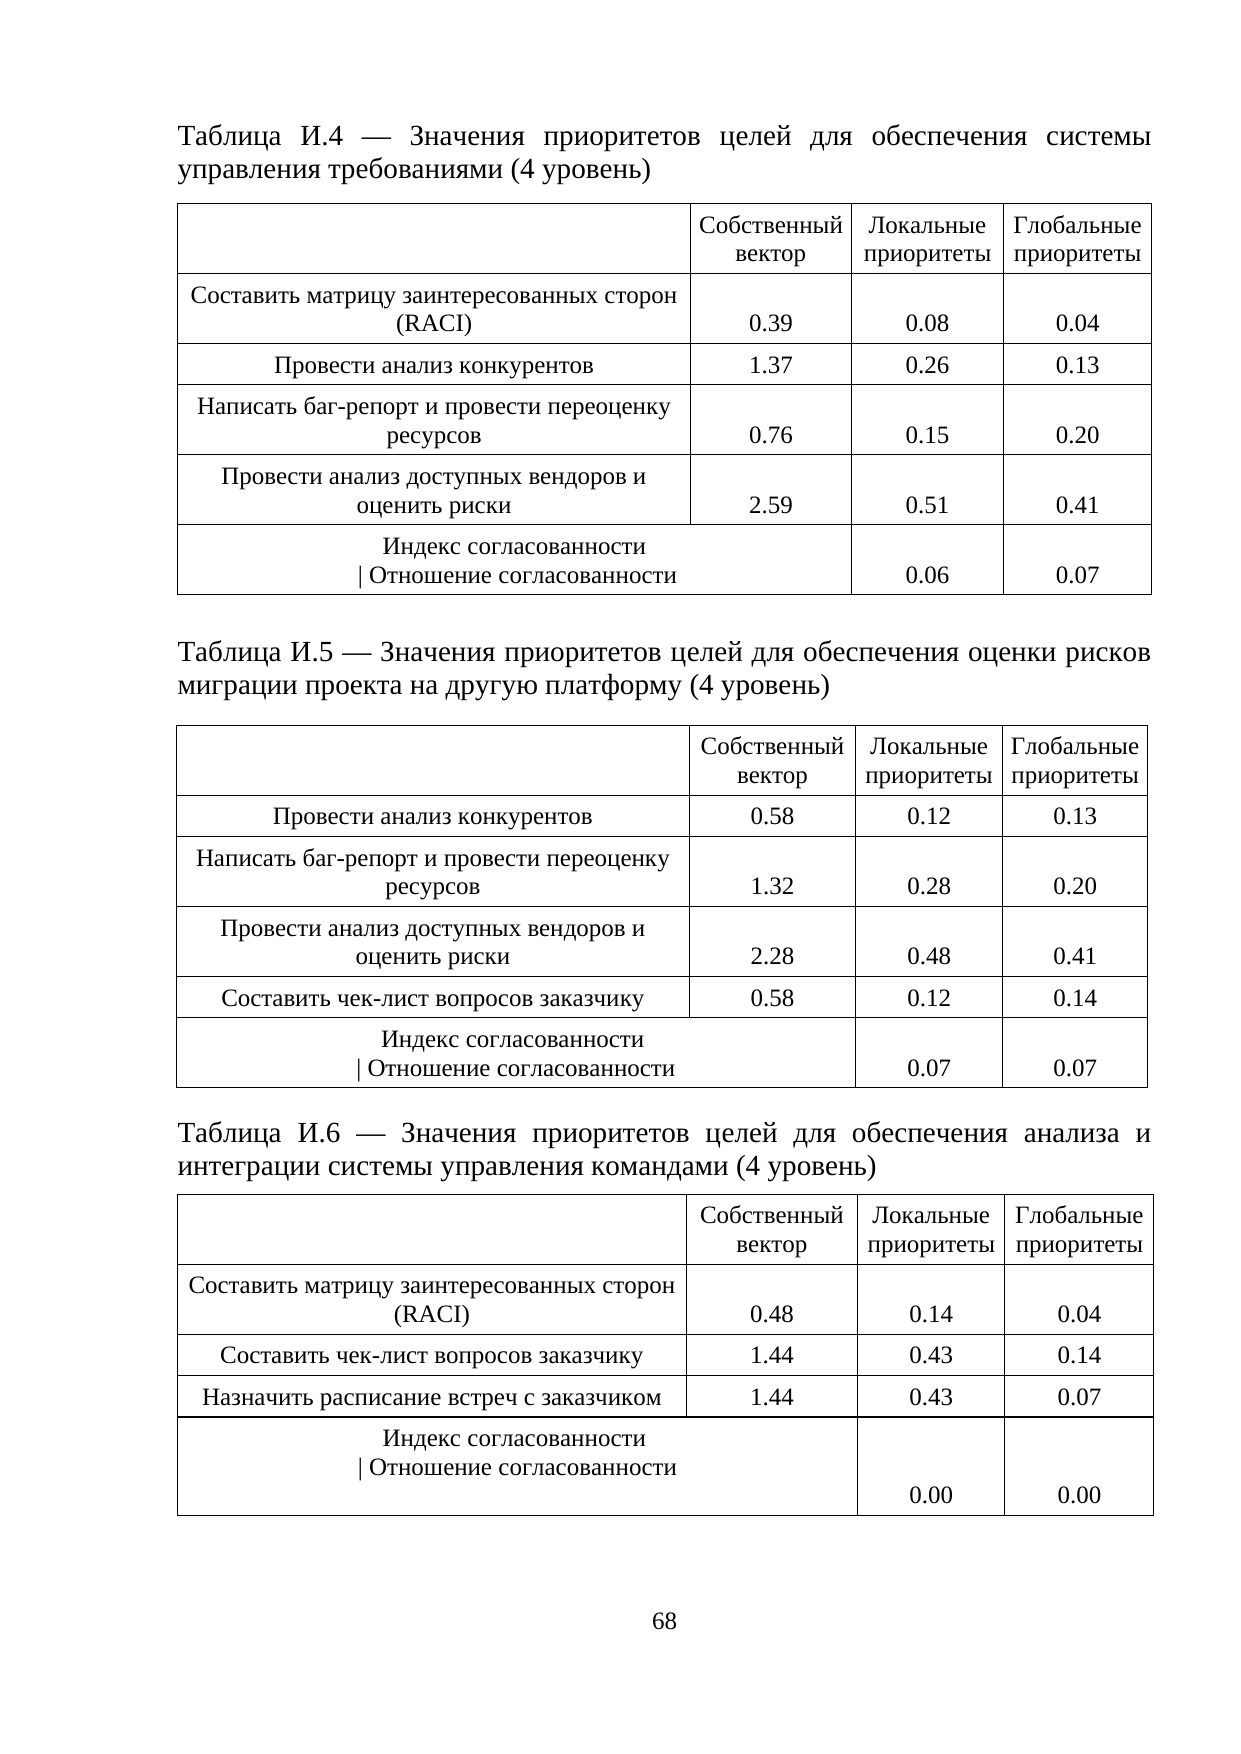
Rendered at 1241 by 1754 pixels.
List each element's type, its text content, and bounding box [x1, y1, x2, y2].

text Таблица И.5 — Значения приоритетов целей для обеспечения оценки рисков миграции проекта на другую платформу (4 уровень) [177, 634, 1152, 701]
table_cell 0,08 [852, 274, 1003, 343]
table_header Собственный вектор [687, 1195, 857, 1264]
table_cell Индекс согласованности | Отношение согласованности [177, 1018, 855, 1087]
table_cell 0,07 [1004, 525, 1151, 594]
table_cell 0,07 [856, 1018, 1002, 1087]
table_cell Написать баг-репорт и провести переоценку ресурсов [178, 385, 690, 454]
table_cell 0,14 [1003, 977, 1147, 1017]
table_cell 0,51 [852, 455, 1003, 524]
table_cell 0,43 [858, 1335, 1004, 1375]
table_cell Написать баг-репорт и провести переоценку ресурсов [177, 837, 689, 906]
table_header Локальные приоритеты [852, 204, 1003, 273]
table_cell 0,48 [856, 907, 1002, 976]
table_header Глобальные приоритеты [1005, 1195, 1153, 1264]
table_cell 1,44 [687, 1376, 857, 1416]
table_cell 0,00 [858, 1418, 1004, 1515]
table_header [177, 726, 689, 795]
table_header Глобальные приоритеты [1003, 726, 1147, 795]
table_cell Составить чек-лист вопросов заказчику [177, 977, 689, 1017]
table_cell Провести анализ конкурентов [177, 796, 689, 836]
table_cell 0,04 [1005, 1265, 1153, 1334]
table_cell 0,26 [852, 344, 1003, 384]
table_cell 0,58 [690, 796, 855, 836]
table_cell 0,58 [690, 977, 855, 1017]
table_cell 0,14 [1005, 1335, 1153, 1375]
text Таблица И.6 — Значения приоритетов целей для обеспечения анализа и интеграции системы управления командами (4 уровень) [177, 1115, 1152, 1182]
table_cell 0,12 [856, 977, 1002, 1017]
table_cell 1,44 [687, 1335, 857, 1375]
table_cell 0,12 [856, 796, 1002, 836]
table_cell 2,59 [691, 455, 851, 524]
table_cell 1,37 [691, 344, 851, 384]
table_cell 0,43 [858, 1376, 1004, 1416]
table_cell Назначить расписание встреч с заказчиком [178, 1376, 686, 1416]
table_cell 0,13 [1004, 344, 1151, 384]
table_header Собственный вектор [690, 726, 855, 795]
table_cell Составить матрицу заинтересованных сторон (RACI) [178, 274, 690, 343]
table_cell 0,13 [1003, 796, 1147, 836]
table_cell 1,32 [690, 837, 855, 906]
table_header Глобальные приоритеты [1004, 204, 1151, 273]
table_header Собственный вектор [691, 204, 851, 273]
table_cell Провести анализ доступных вендоров и оценить риски [178, 455, 690, 524]
table_cell 0,07 [1005, 1376, 1153, 1416]
table_cell Провести анализ конкурентов [178, 344, 690, 384]
table_cell 0,28 [856, 837, 1002, 906]
table_cell Индекс согласованности | Отношение согласованности [178, 1418, 857, 1515]
table_cell Провести анализ доступных вендоров и оценить риски [177, 907, 689, 976]
table_header [178, 1195, 686, 1264]
table_cell Индекс согласованности | Отношение согласованности [178, 525, 851, 594]
table_cell 0,41 [1004, 455, 1151, 524]
table_header Локальные приоритеты [858, 1195, 1004, 1264]
table_header [178, 204, 690, 273]
table_cell 0,06 [852, 525, 1003, 594]
table_cell Составить чек-лист вопросов заказчику [178, 1335, 686, 1375]
table_cell 0,15 [852, 385, 1003, 454]
table_cell 0,20 [1004, 385, 1151, 454]
table_cell 2,28 [690, 907, 855, 976]
table_cell 0,00 [1005, 1418, 1153, 1515]
table_cell 0,48 [687, 1265, 857, 1334]
text Таблица И.4 — Значения приоритетов целей для обеспечения системы управления требованиями (4 уровень) [177, 118, 1152, 185]
table_cell 0,76 [691, 385, 851, 454]
table_header Локальные приоритеты [856, 726, 1002, 795]
table_cell 0,41 [1003, 907, 1147, 976]
table_cell 0,04 [1004, 274, 1151, 343]
table_cell 0,14 [858, 1265, 1004, 1334]
table_cell 0,39 [691, 274, 851, 343]
table_cell Составить матрицу заинтересованных сторон (RACI) [178, 1265, 686, 1334]
table_cell 0,20 [1003, 837, 1147, 906]
table_cell 0,07 [1003, 1018, 1147, 1087]
